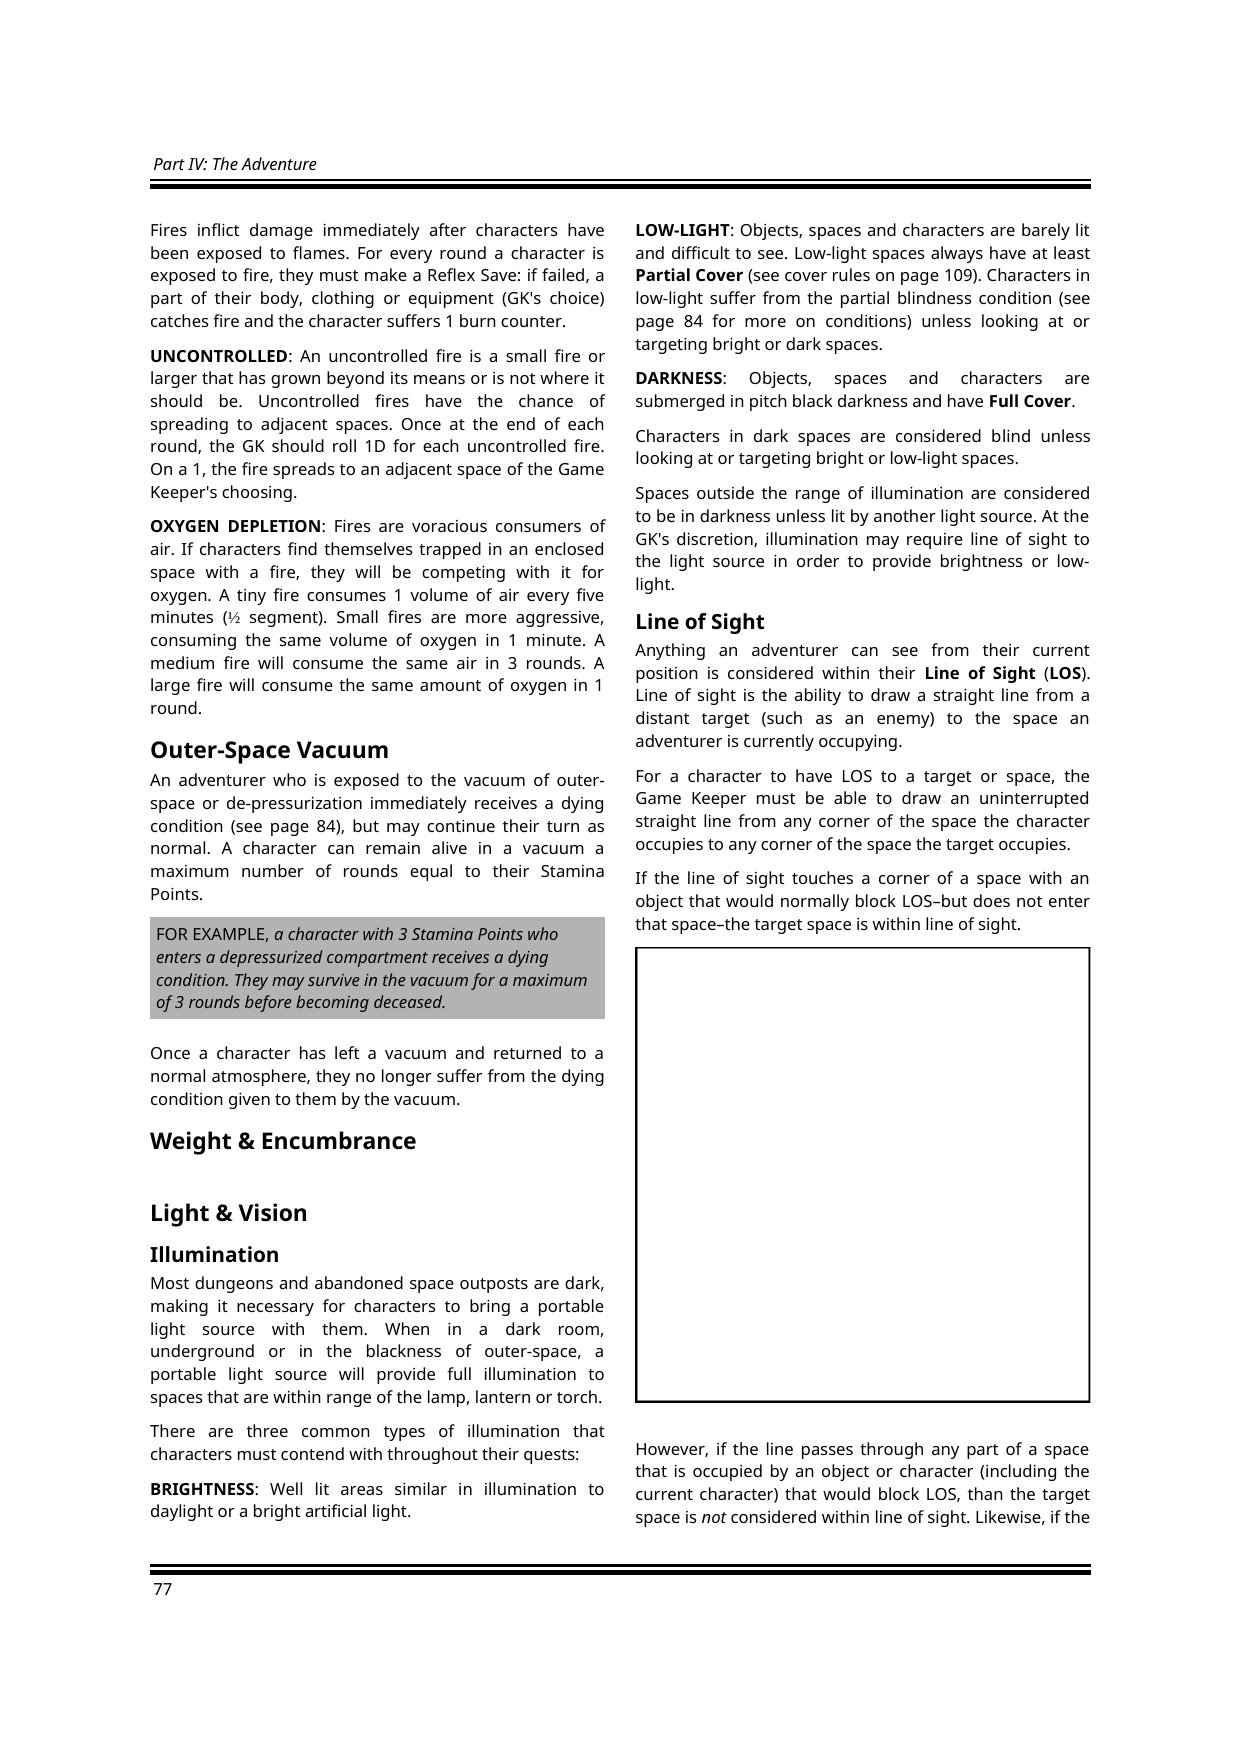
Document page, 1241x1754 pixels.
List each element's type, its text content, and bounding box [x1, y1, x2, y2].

text Illumination [150, 1240, 605, 1269]
text Characters in dark spaces are considered blind unless looking at or targeting bright or low-light spaces. [635, 424, 1091, 470]
text LOW-LIGHT: Objects, spaces and characters are barely lit and difficult to see. Low-light spaces always have at least Partial Cover (see cover rules on page 83). Characters in low-light suffer from the partial blindness condition (see page 63 for more on conditions) unless looking at or targeting bright or dark spaces. [635, 219, 1091, 355]
text UNCONTROLLED: An uncontrolled fire is a small fire or larger that has grown beyond its means or is not where it should be. Uncontrolled fires have the chance of spreading to adjacent spaces. Once at the end of each round, the GK should roll 1D for each uncontrolled fire. On a 1, the fire spreads to an adjacent space of the Game Keeper's choosing. [150, 344, 605, 503]
text Spaces outside the range of illumination are considered to be in darkness unless lit by another light source. At the GK's discretion, illumination may require line of sight to the light source in order to provide brightness or low-light. [635, 482, 1091, 595]
text If the line of sight touches a corner of a space with an object that would normally block LOS–but does not enter that space–the target space is within line of sight. [635, 867, 1091, 935]
subtitle Outer-Space Vacuum [150, 734, 605, 766]
text There are three common types of illumination that characters must contend with throughout their quests: [150, 1420, 605, 1465]
text DARKNESS: Objects, spaces and characters are submerged in pitch black darkness and have Full Cover. [635, 367, 1091, 412]
subtitle Light & Vision [150, 1197, 605, 1228]
table_header FOR EXAMPLE, a character with 3 Stamina Points who enters a depressurized compartment receives a dying condition. They may survive in the vacuum for a maximum of 3 rounds before becoming deceased. [150, 917, 605, 1019]
text Fires inflict damage immediately after characters have been exposed to flames. For every round a character is exposed to fire, they must make a Reflex Save: if failed, a part of their body, clothing or equipment (GK's choice) catches fire and the character suffers 1 burn counter. [150, 219, 605, 332]
picture [635, 947, 1091, 1403]
text Once a character has left a vacuum and returned to a normal atmosphere, they no longer suffer from the dying condition given to them by the vacuum. [150, 1019, 605, 1110]
text An adventurer who is exposed to the vacuum of outer-space or de-pressurization immediately receives a dying condition (see page 63), but may continue their turn as normal. A character can remain alive in a vacuum a maximum number of rounds equal to their Stamina Points. [150, 769, 605, 905]
text OXYGEN DEPLETION: Fires are voracious consumers of air. If characters find themselves trapped in an enclosed space with a fire, they will be competing with it for oxygen. A tiny fire consumes 1 volume of air every five minutes (½ segment). Small fires are more aggressive, consuming the same volume of oxygen in 1 minute. A medium fire will consume the same air in 3 rounds. A large fire will consume the same amount of oxygen in 1 round. [150, 515, 605, 719]
subtitle Weight & Encumbrance [150, 1125, 605, 1156]
subtitle Line of Sight [635, 607, 1091, 636]
text Anything an adventurer can see from their current position is considered within their Line of Sight (LOS). Line of sight is the ability to draw a straight line from a distant target (such as an enemy) to the space an adventurer is currently occupying. [635, 639, 1091, 752]
text For a character to have LOS to a target or space, the Game Keeper must be able to draw an uninterrupted straight line from any corner of the space the character occupies to any corner of the space the target occupies. [635, 764, 1091, 855]
text BRIGHTNESS: Well lit areas similar in illumination to daylight or a bright artificial light. [150, 1477, 605, 1523]
text However, if the line passes through any part of a space that is occupied by an object or character (including the current character) that would block LOS, than the target space is not considered within line of sight. Likewise, if the [635, 1437, 1091, 1528]
text Most dungeons and abandoned space outposts are dark, making it necessary for characters to bring a portable light source with them. When in a dark room, underground or in the blackness of outer-space, a portable light source will provide full illumination to spaces that are within range of the lamp, lantern or torch. [150, 1272, 605, 1408]
